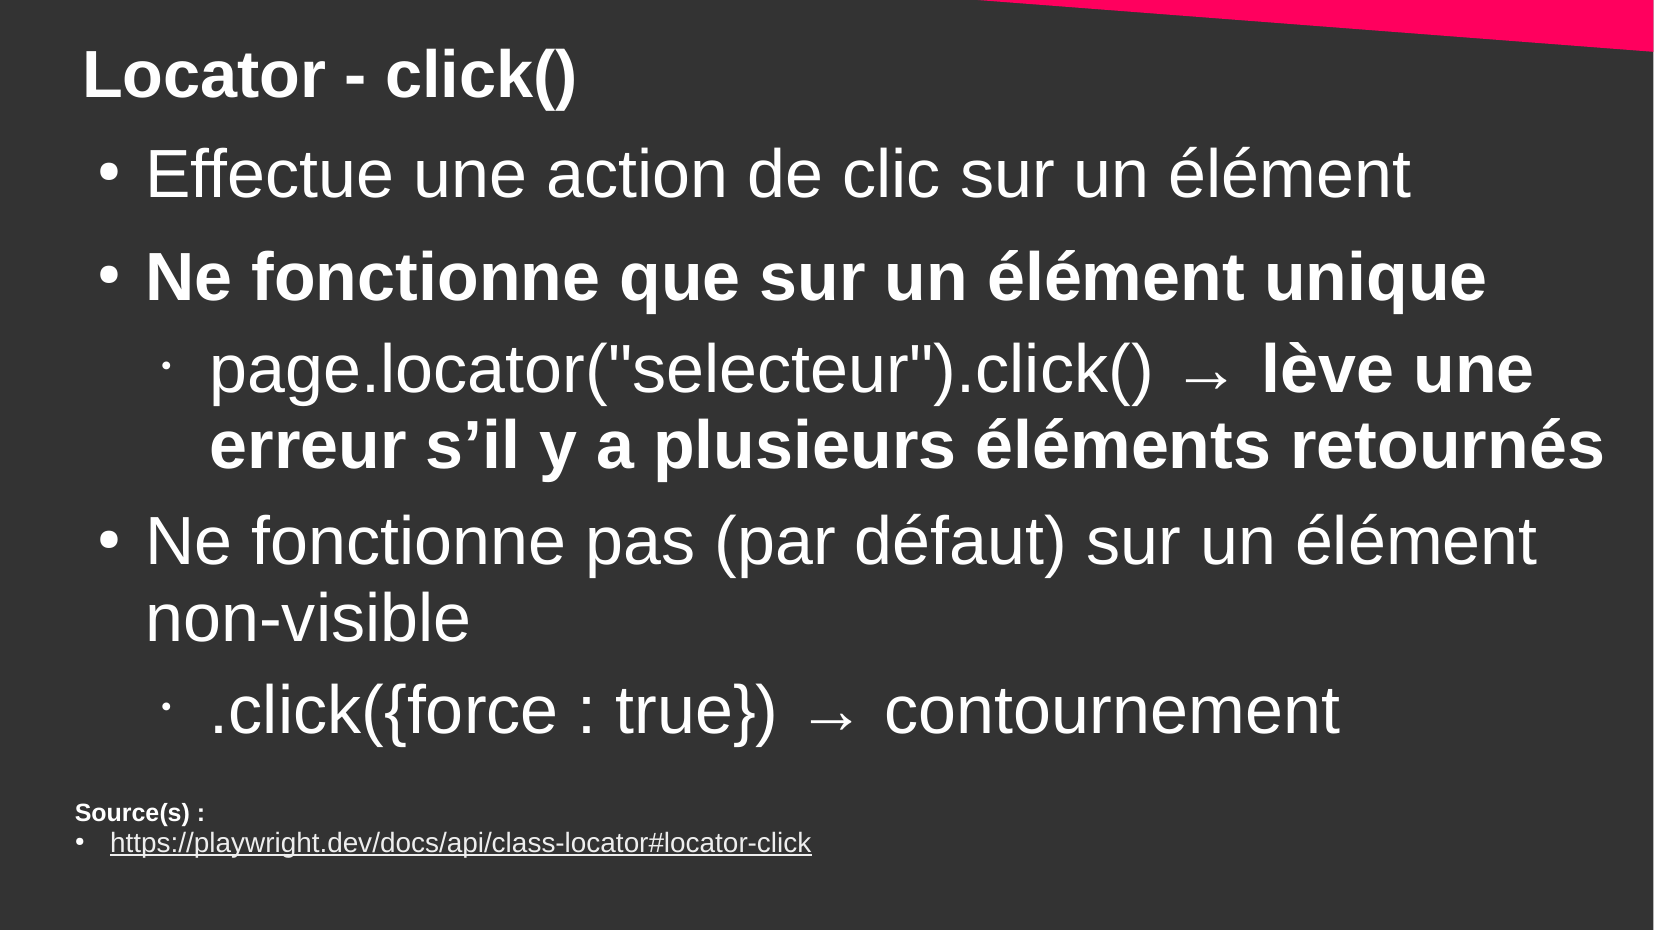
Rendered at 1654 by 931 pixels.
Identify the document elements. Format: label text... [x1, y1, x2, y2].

text_box Source(s) : https://playwright.dev/docs/api/class-locator#locator-click [60, 791, 1546, 877]
title Locator - click() [82, 37, 799, 114]
text_box [977, 0, 1654, 52]
list Effectue une action de clic sur un élément Ne fonctionne que sur un élément unique page.locator("selecteur").click() → lève une erreur s’il y a plusieurs éléments retournés Ne fonctionne pas (par défaut) sur un élément non-visible .click({force : true}) → contournement [80, 135, 1619, 768]
